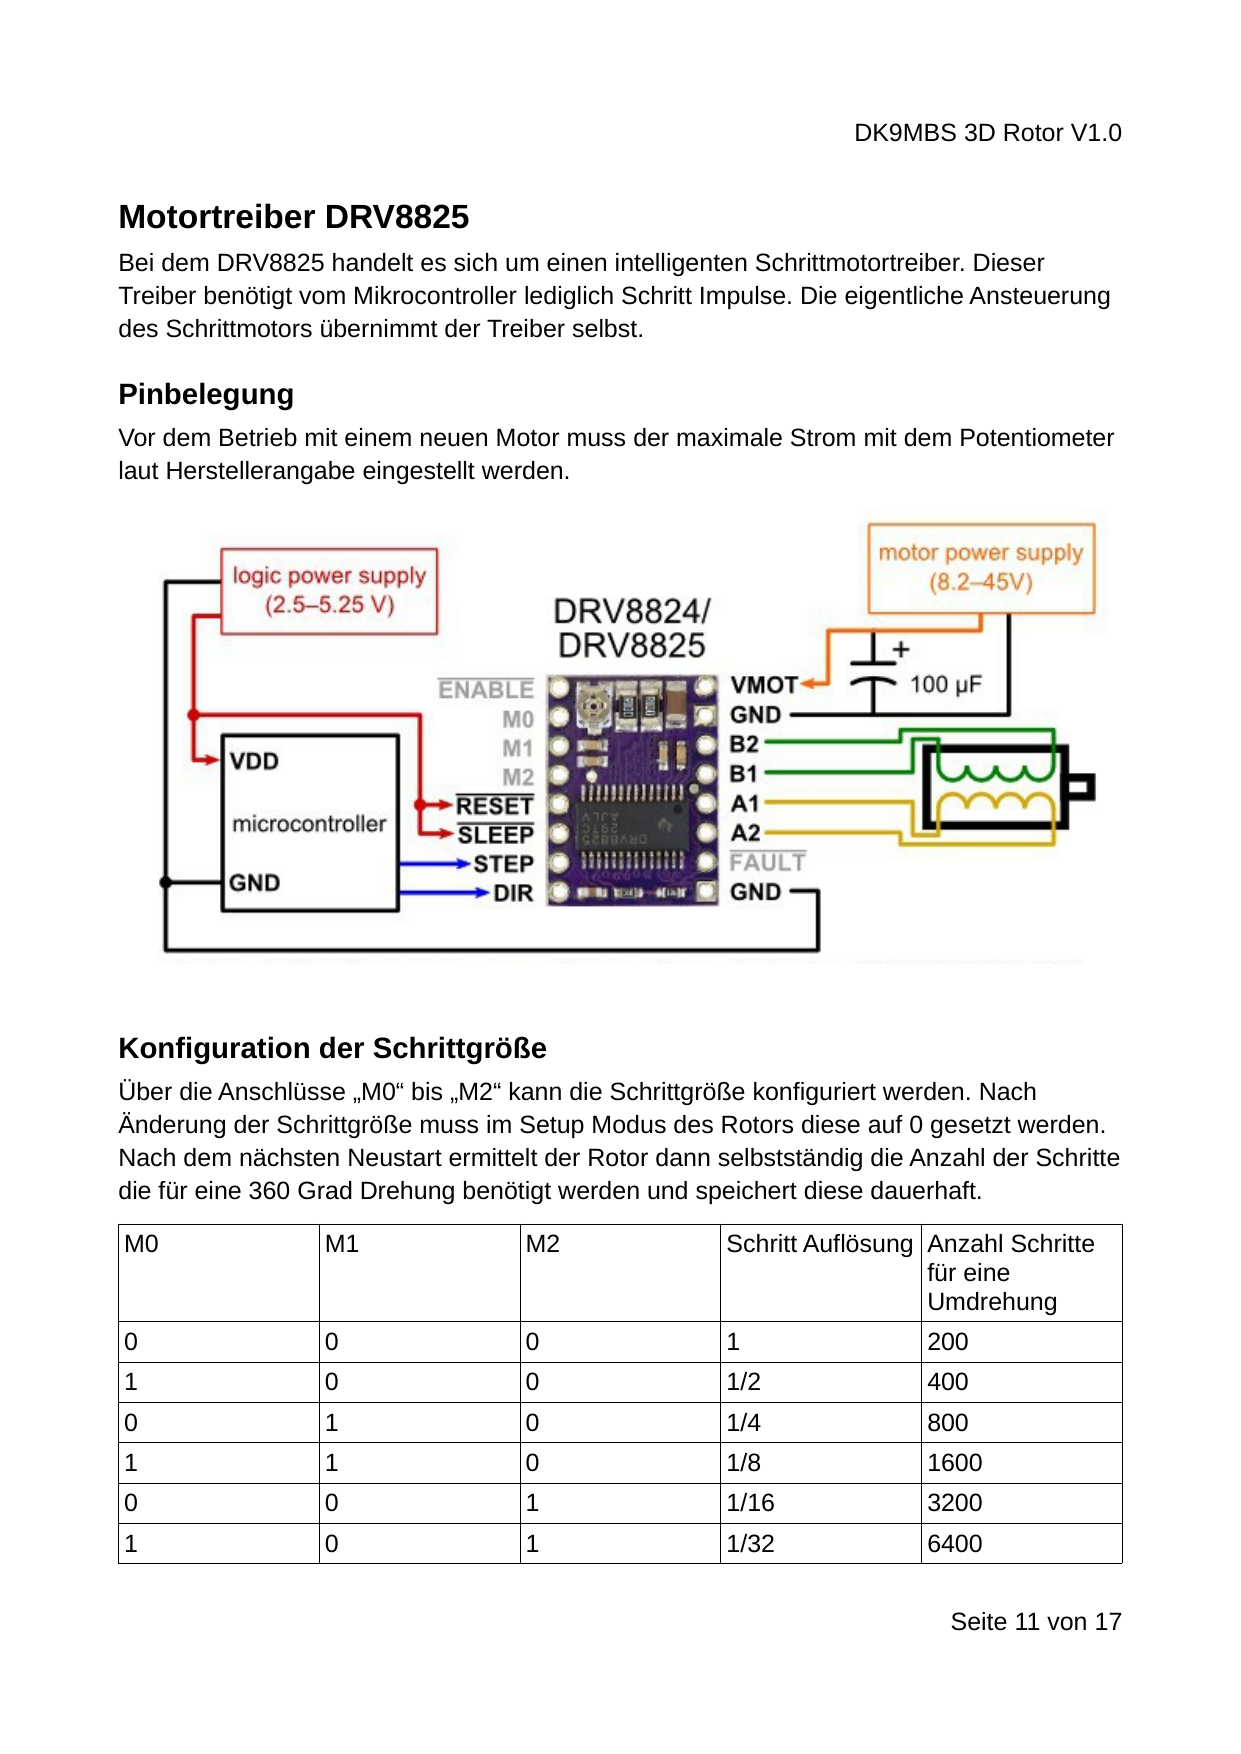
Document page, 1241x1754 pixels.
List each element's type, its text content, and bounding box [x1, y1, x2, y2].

table_cell 0 [521, 1363, 720, 1402]
table_header Anzahl Schritte für eine Umdrehung [922, 1225, 1122, 1321]
table_cell 1600 [922, 1443, 1122, 1482]
subtitle Konfiguration der Schrittgröße [118, 1031, 1122, 1064]
table_cell 1 [119, 1363, 319, 1402]
table_header M1 [320, 1225, 520, 1321]
table_cell 0 [320, 1322, 520, 1362]
table_cell 1 [119, 1443, 319, 1482]
table_cell 0 [521, 1403, 720, 1442]
table_cell 1/32 [721, 1524, 921, 1563]
table_header Schritt Auflösung [721, 1225, 921, 1321]
subtitle Motortreiber DRV8825 [118, 197, 1122, 236]
table_cell 0 [521, 1443, 720, 1482]
text Vor dem Betrieb mit einem neuen Motor muss der maximale Strom mit dem Potentiometer laut Herstellerangabe eingestellt werden. [118, 423, 1122, 484]
table_cell 6400 [922, 1524, 1122, 1563]
table_header M0 [119, 1225, 319, 1321]
table_cell 1 [320, 1443, 520, 1482]
picture [108, 503, 1132, 964]
text Über die Anschlüsse „M0“ bis „M2“ kann die Schrittgröße konfiguriert werden. Nach Änderung der Schrittgröße muss im Setup Modus des Rotors diese auf 0 gesetzt werden. Nach dem nächsten Neustart ermittelt der Rotor dann selbstständig die Anzahl der Schritte die für eine 360 Grad Drehung benötigt werden und speichert diese dauerhaft. [118, 1077, 1122, 1204]
table_header M2 [521, 1225, 720, 1321]
table_cell 1 [320, 1403, 520, 1442]
table_cell 1 [521, 1484, 720, 1523]
table_cell 1 [721, 1322, 921, 1362]
table_cell 0 [119, 1484, 319, 1523]
text Bei dem DRV8825 handelt es sich um einen intelligenten Schrittmotortreiber. Dieser Treiber benötigt vom Mikrocontroller lediglich Schritt Impulse. Die eigentliche Ansteuerung des Schrittmotors übernimmt der Treiber selbst. [118, 248, 1122, 343]
table_cell 0 [119, 1322, 319, 1362]
subtitle Pinbelegung [118, 377, 1122, 410]
table_cell 1 [521, 1524, 720, 1563]
table_cell 1/4 [721, 1403, 921, 1442]
table_cell 1/2 [721, 1363, 921, 1402]
table_cell 0 [320, 1363, 520, 1402]
table_cell 3200 [922, 1484, 1122, 1523]
table_cell 200 [922, 1322, 1122, 1362]
table_cell 0 [521, 1322, 720, 1362]
table_cell 1/16 [721, 1484, 921, 1523]
table_cell 0 [320, 1524, 520, 1563]
table_cell 400 [922, 1363, 1122, 1402]
table_cell 1 [119, 1524, 319, 1563]
table_cell 800 [922, 1403, 1122, 1442]
table_cell 0 [320, 1484, 520, 1523]
table_cell 0 [119, 1403, 319, 1442]
table_cell 1/8 [721, 1443, 921, 1482]
